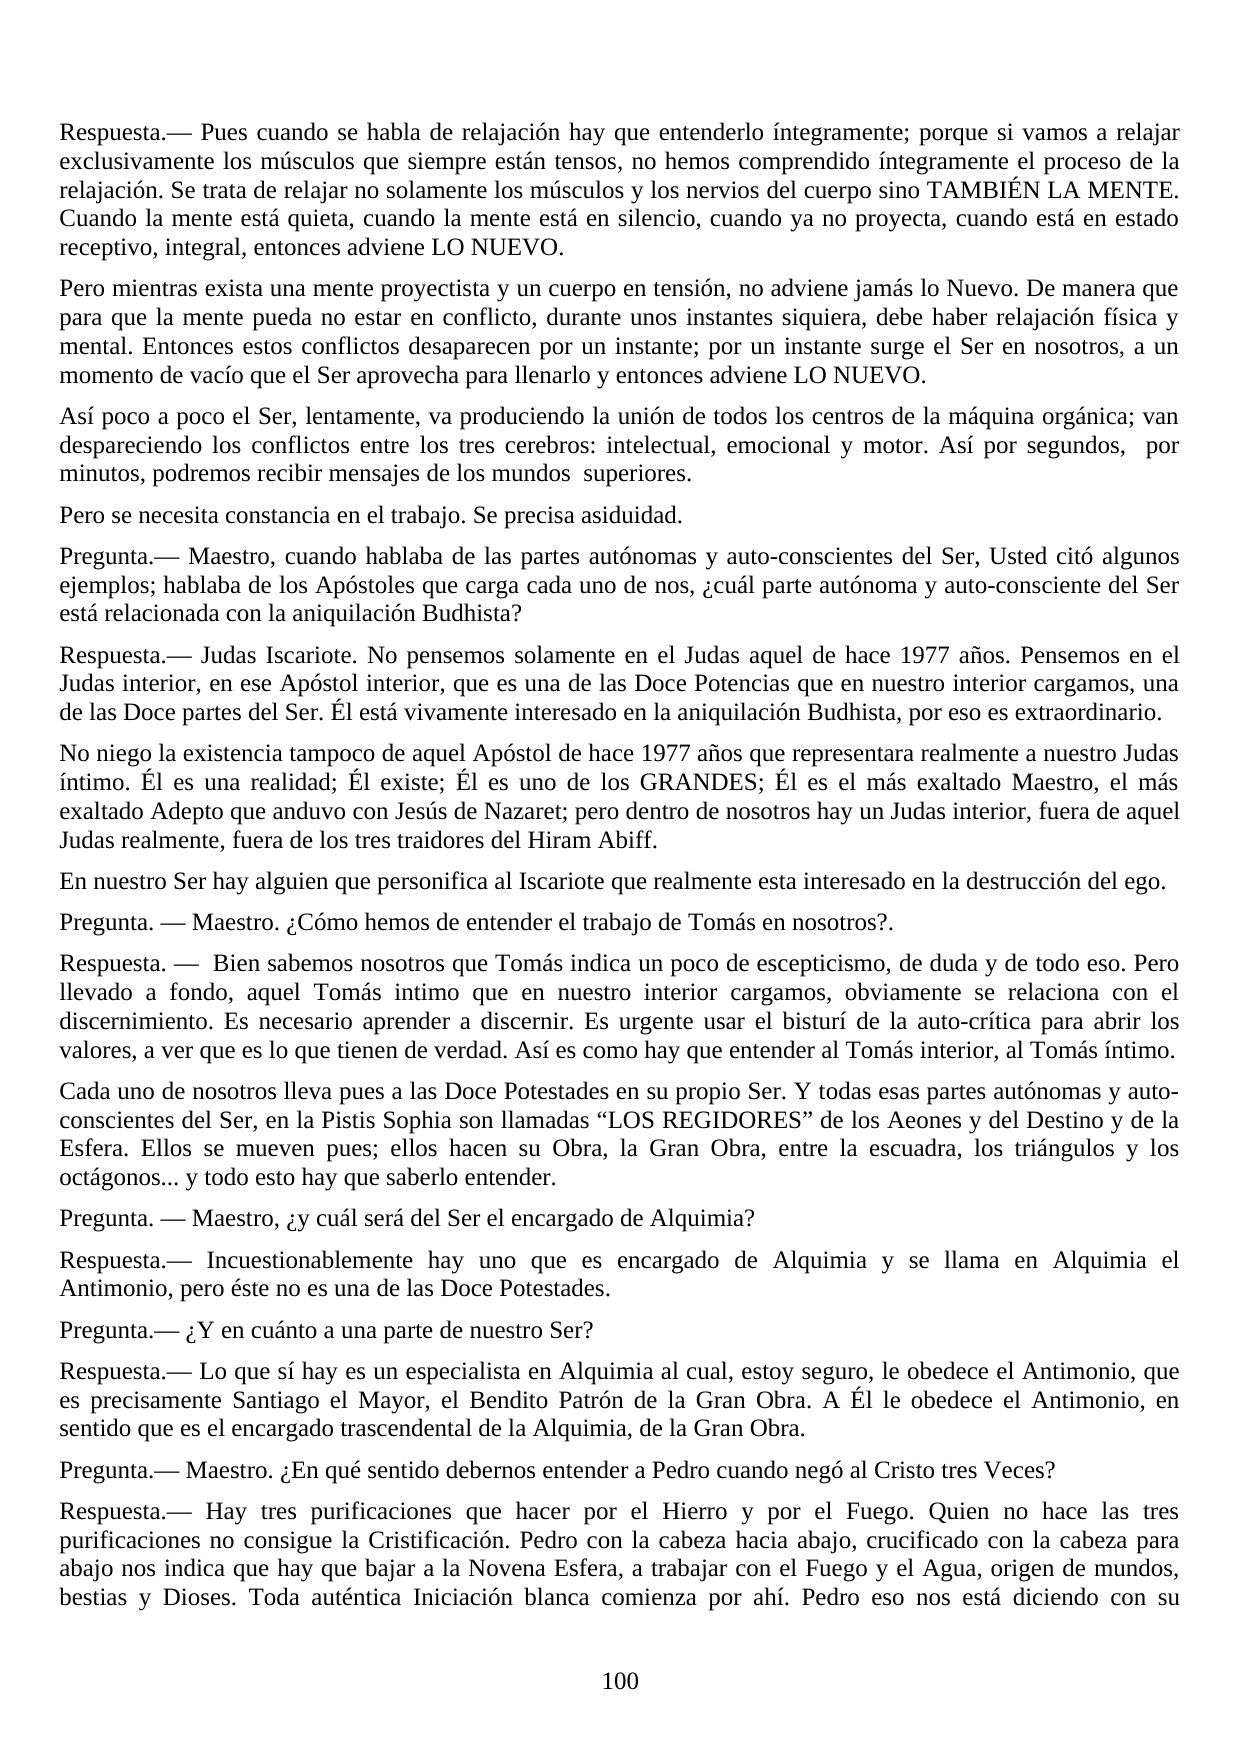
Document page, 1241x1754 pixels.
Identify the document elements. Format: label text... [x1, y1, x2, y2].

text No niego la existencia tampoco de aquel Apóstol de hace 1977 años que representara realmente a nuestro Judas íntimo. Él es una realidad; Él existe; Él es uno de los GRANDES; Él es el más exaltado Maestro, el más exaltado Adepto que anduvo con Jesús de Nazaret; pero dentro de nosotros hay un Judas interior, fuera de aquel Judas realmente, fuera de los tres traidores del Hiram Abiff. [59, 738, 1181, 853]
text Respuesta. — Bien sabemos nosotros que Tomás indica un poco de escepticismo, de duda y de todo eso. Pero llevado a fondo, aquel Tomás intimo que en nuestro interior cargamos, obviamente se relaciona con el discernimiento. Es necesario aprender a discernir. Es urgente usar el bisturí de la auto-crítica para abrir los valores, a ver que es lo que tienen de verdad. Así es como hay que entender al Tomás interior, al Tomás íntimo. [59, 948, 1181, 1063]
text Respuesta.— Pues cuando se habla de relajación hay que entenderlo íntegramente; porque si vamos a relajar exclusivamente los músculos que siempre están tensos, no hemos comprendido íntegramente el proceso de la relajación. Se trata de relajar no solamente los músculos y los nervios del cuerpo sino TAMBIÉN LA MENTE. Cuando la mente está quieta, cuando la mente está en silencio, cuando ya no proyecta, cuando está en estado receptivo, integral, entonces adviene LO NUEVO. [59, 117, 1181, 261]
text Pero mientras exista una mente proyectista y un cuerpo en tensión, no adviene jamás lo Nuevo. De manera que para que la mente pueda no estar en conflicto, durante unos instantes siquiera, debe haber relajación física y mental. Entonces estos conflictos desaparecen por un instante; por un instante surge el Ser en nosotros, a un momento de vacío que el Ser aprovecha para llenarlo y entonces adviene LO NUEVO. [59, 273, 1181, 388]
text En nuestro Ser hay alguien que personifica al Iscariote que realmente esta interesado en la destrucción del ego. [59, 866, 1181, 895]
text Cada uno de nosotros lleva pues a las Doce Potestades en su propio Ser. Y todas esas partes autónomas y auto-conscientes del Ser, en la Pistis Sophia son llamadas “LOS REGIDORES” de los Aeones y del Destino y de la Esfera. Ellos se mueven pues; ellos hacen su Obra, la Gran Obra, entre la escuadra, los triángulos y los octágonos... y todo esto hay que saberlo entender. [59, 1076, 1181, 1191]
text Respuesta.— Judas Iscariote. No pensemos solamente en el Judas aquel de hace 1977 años. Pensemos en el Judas interior, en ese Apóstol interior, que es una de las Doce Potencias que en nuestro interior cargamos, una de las Doce partes del Ser. Él está vivamente interesado en la aniquilación Budhista, por eso es extraordinario. [59, 640, 1181, 726]
text Así poco a poco el Ser, lentamente, va produciendo la unión de todos los centros de la máquina orgánica; van despareciendo los conflictos entre los tres cerebros: intelectual, emocional y motor. Así por segundos, por minutos, podremos recibir mensajes de los mundos superiores. [59, 401, 1181, 487]
text Pregunta.— Maestro. ¿En qué sentido debernos entender a Pedro cuando negó al Cristo tres Veces? [59, 1455, 1181, 1483]
text Respuesta.— Hay tres purificaciones que hacer por el Hierro y por el Fuego. Quien no hace las tres purificaciones no consigue la Cristificación. Pedro con la cabeza hacia abajo, crucificado con la cabeza para abajo nos indica que hay que bajar a la Novena Esfera, a trabajar con el Fuego y el Agua, origen de mundos, bestias y Dioses. Toda auténtica Iniciación blanca comienza por ahí. Pedro eso nos está diciendo con su [59, 1496, 1181, 1611]
text Pregunta. — Maestro. ¿Cómo hemos de entender el trabajo de Tomás en nosotros?. [59, 907, 1181, 936]
text Pero se necesita constancia en el trabajo. Se precisa asiduidad. [59, 500, 1181, 528]
text Pregunta. — Maestro, ¿y cuál será del Ser el encargado de Alquimia? [59, 1203, 1181, 1232]
text Pregunta.— Maestro, cuando hablaba de las partes autónomas y auto-conscientes del Ser, Usted citó algunos ejemplos; hablaba de los Apóstoles que carga cada uno de nos, ¿cuál parte autónoma y auto-consciente del Ser está relacionada con la aniquilación Budhista? [59, 541, 1181, 627]
text Pregunta.— ¿Y en cuánto a una parte de nuestro Ser? [59, 1315, 1181, 1343]
text Respuesta.— Lo que sí hay es un especialista en Alquimia al cual, estoy seguro, le obedece el Antimonio, que es precisamente Santiago el Mayor, el Bendito Patrón de la Gran Obra. A Él le obedece el Antimonio, en sentido que es el encargado trascendental de la Alquimia, de la Gran Obra. [59, 1356, 1181, 1442]
text Respuesta.— Incuestionablemente hay uno que es encargado de Alquimia y se llama en Alquimia el Antimonio, pero éste no es una de las Doce Potestades. [59, 1245, 1181, 1302]
